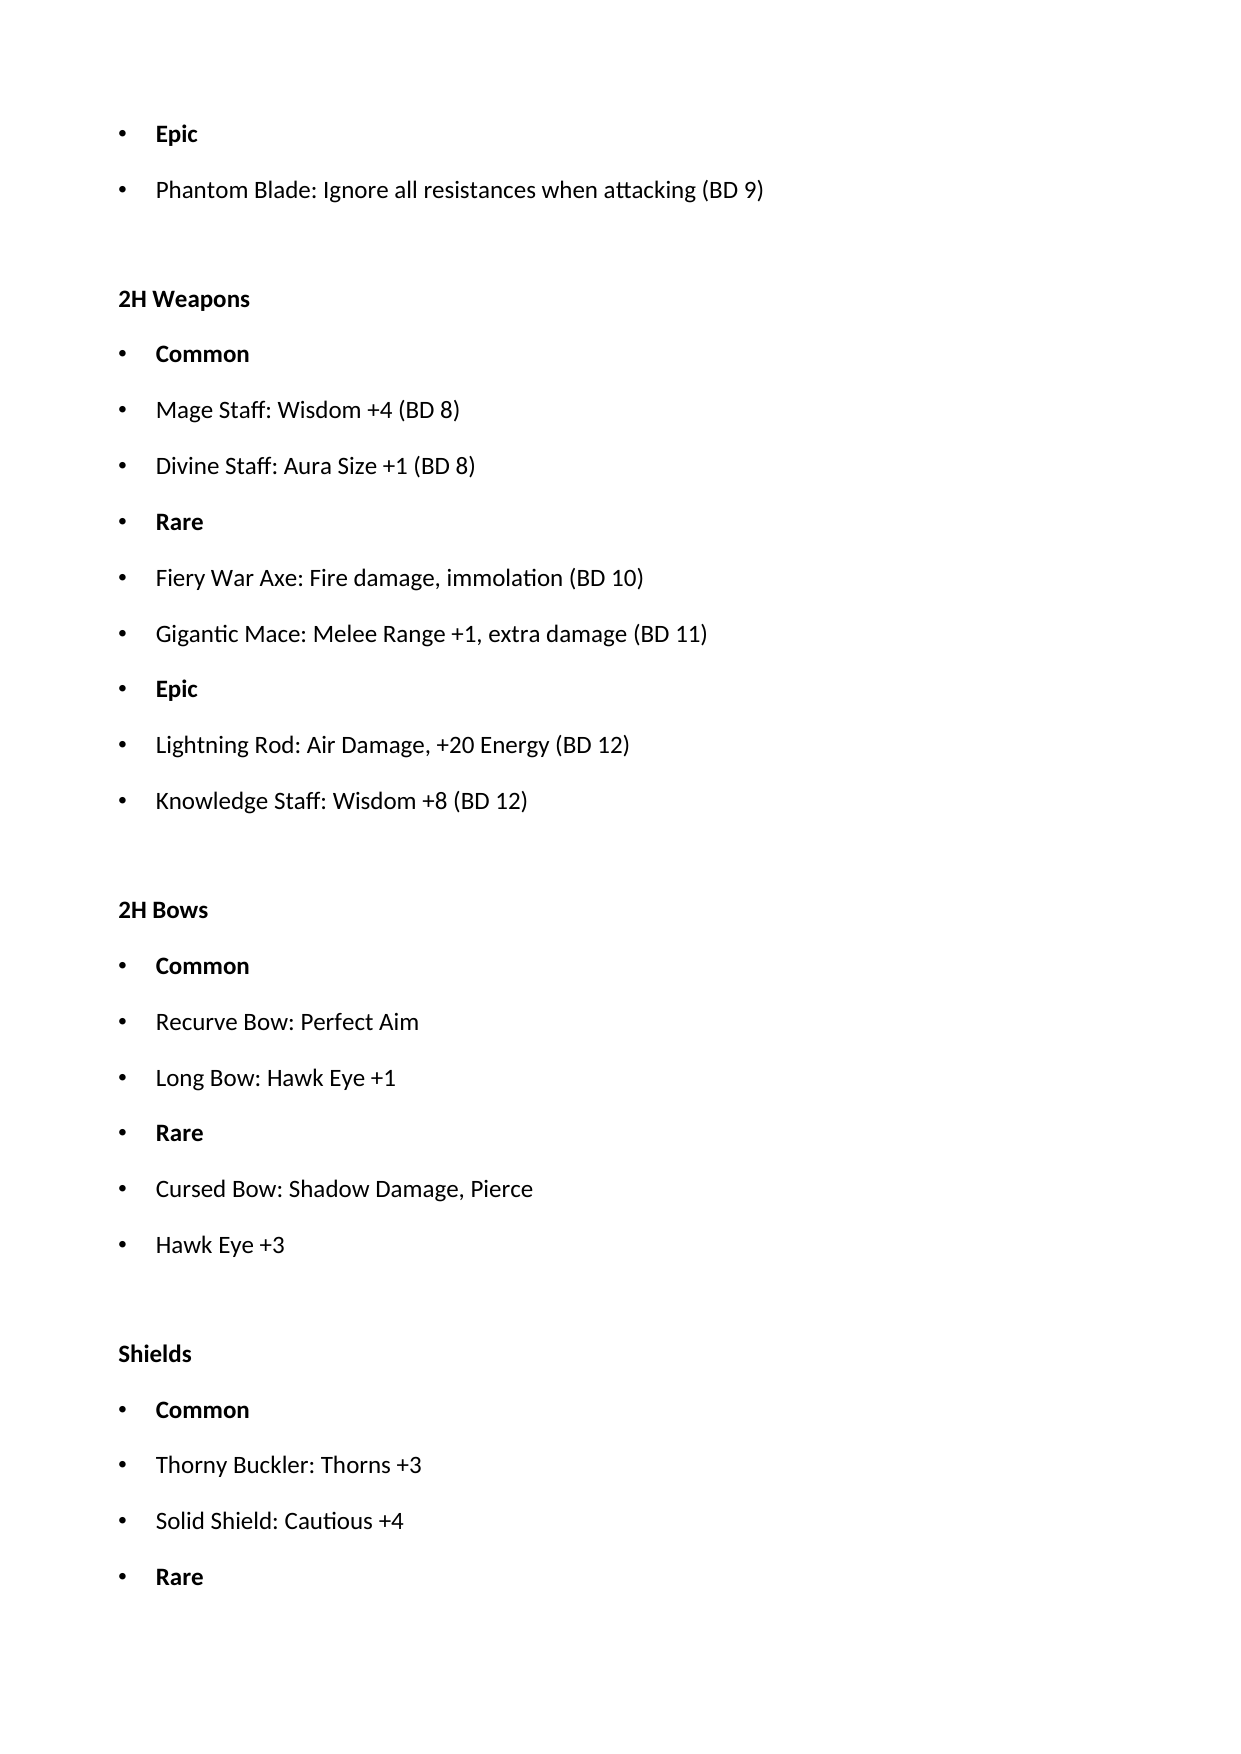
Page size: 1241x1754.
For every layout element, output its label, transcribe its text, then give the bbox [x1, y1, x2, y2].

list Common [81, 339, 1122, 369]
list Solid Shield: Cautious +4 [81, 1506, 1122, 1536]
list Recurve Bow: Perfect Aim [81, 1006, 1122, 1036]
list Gigantic Mace: Melee Range +1, extra damage (BD 11) [81, 618, 1122, 648]
text 2H Bows [118, 894, 1122, 925]
list Hawk Eye +3 [81, 1229, 1122, 1260]
list Divine Staff: Aura Size +1 (BD 8) [81, 450, 1122, 481]
list Fiery War Axe: Fire damage, immolation (BD 10) [81, 562, 1122, 592]
list Common [81, 950, 1122, 981]
text 2H Weapons [118, 283, 1122, 313]
list Rare [81, 506, 1122, 537]
list Epic [81, 118, 1122, 149]
list Phantom Blade: Ignore all resistances when attacking (BD 9) [81, 174, 1122, 204]
list Rare [81, 1117, 1122, 1148]
list Thorny Buckler: Thorns +3 [81, 1450, 1122, 1480]
list Rare [81, 1561, 1122, 1592]
list Common [81, 1394, 1122, 1424]
list Epic [81, 674, 1122, 704]
list Mage Staff: Wisdom +4 (BD 8) [81, 394, 1122, 425]
list Lightning Rod: Air Damage, +20 Energy (BD 12) [81, 729, 1122, 760]
list Knowledge Staff: Wisdom +8 (BD 12) [81, 785, 1122, 816]
list Cursed Bow: Shadow Damage, Pierce [81, 1173, 1122, 1204]
text Shields [118, 1338, 1122, 1368]
list Long Bow: Hawk Eye +1 [81, 1062, 1122, 1092]
